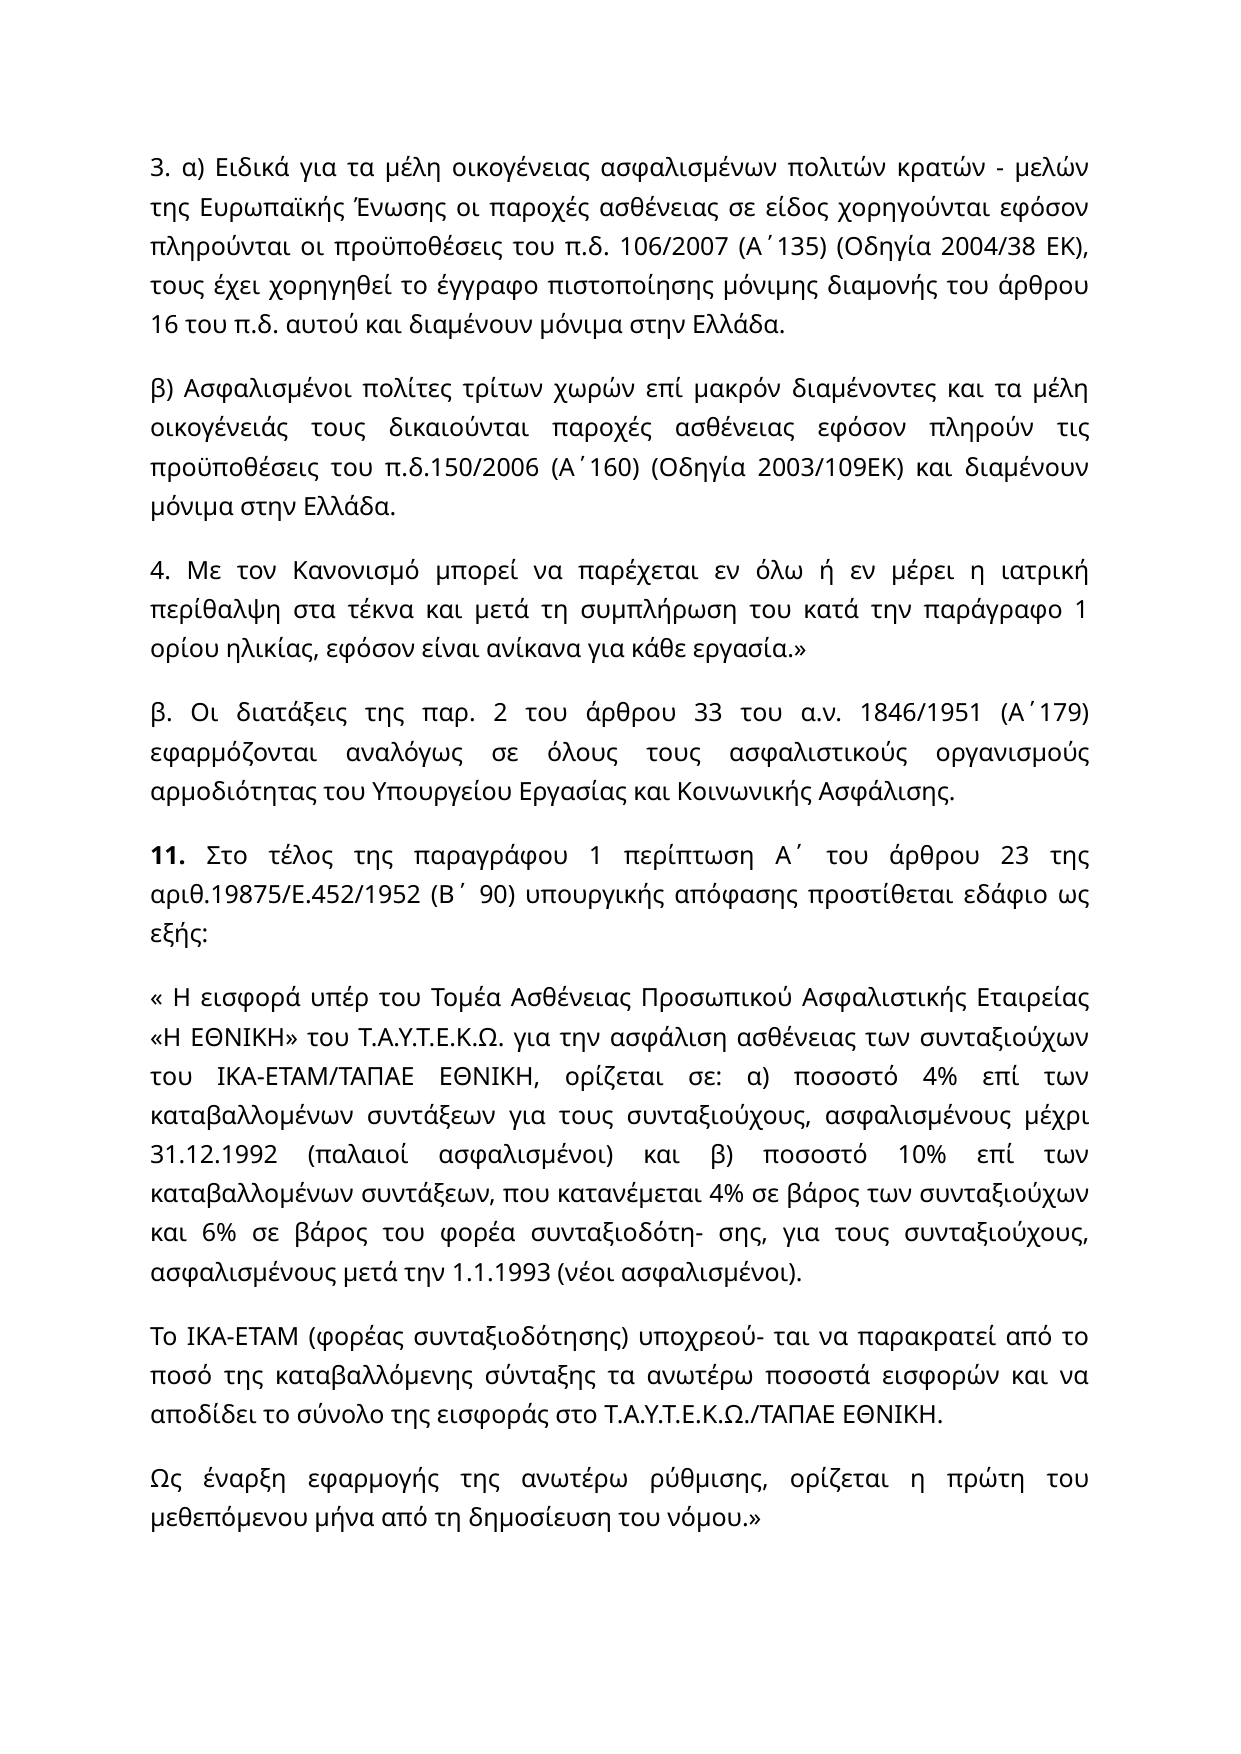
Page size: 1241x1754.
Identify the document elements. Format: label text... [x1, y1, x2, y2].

text β) Ασφαλισμένοι πολίτες τρίτων χωρών επί μακρόν διαμένοντες και τα μέλη οικογένειάς τους δικαιούνται παροχές ασθένειας εφόσον πληρούν τις προϋποθέσεις του π.δ.150/2006 (Α΄160) (Οδηγία 2003/109ΕΚ) και διαμένουν μόνιμα στην Ελλάδα. [150, 371, 1090, 522]
text 4. Με τον Κανονισμό μπορεί να παρέχεται εν όλω ή εν μέρει η ιατρική περίθαλψη στα τέκνα και μετά τη συμπλήρωση του κατά την παράγραφο 1 ορίου ηλικίας, εφόσον είναι ανίκανα για κάθε εργασία.» [150, 552, 1090, 665]
text 3. α) Ειδικά για τα μέλη οικογένειας ασφαλισμένων πολιτών κρατών - μελών της Ευρωπαϊκής Ένωσης οι παροχές ασθένειας σε είδος χορηγούνται εφόσον πληρούνται οι προϋποθέσεις του π.δ. 106/2007 (Α΄135) (Οδηγία 2004/38 ΕΚ), τους έχει χορηγηθεί το έγγραφο πιστοποίησης μόνιμης διαμονής του άρθρου 16 του π.δ. αυτού και διαμένουν μόνιμα στην Ελλάδα. [150, 150, 1090, 341]
text β. Οι διατάξεις της παρ. 2 του άρθρου 33 του α.ν. 1846/1951 (Α΄179) εφαρμόζονται αναλόγως σε όλους τους ασφαλιστικούς οργανισμούς αρμοδιότητας του Υπουργείου Εργασίας και Κοινωνικής Ασφάλισης. [150, 695, 1090, 807]
text « Η εισφορά υπέρ του Τομέα Ασθένειας Προσωπικού Ασφαλιστικής Εταιρείας «Η ΕΘΝΙΚΗ» του Τ.Α.Υ.Τ.Ε.Κ.Ω. για την ασφάλιση ασθένειας των συνταξιούχων του ΙΚΑ-ΕΤΑΜ/ΤΑΠΑΕ ΕΘΝΙΚΗ, ορίζεται σε: α) ποσοστό 4% επί των καταβαλλομένων συντάξεων για τους συνταξιούχους, ασφαλισμένους μέχρι 31.12.1992 (παλαιοί ασφαλισμένοι) και β) ποσοστό 10% επί των καταβαλλομένων συντάξεων, που κατανέμεται 4% σε βάρος των συνταξιούχων και 6% σε βάρος του φορέα συνταξιοδότη- σης, για τους συνταξιούχους, ασφαλισμένους μετά την 1.1.1993 (νέοι ασφαλισμένοι). [150, 980, 1090, 1288]
text Ως έναρξη εφαρμογής της ανωτέρω ρύθμισης, ορίζεται η πρώτη του μεθεπόμενου μήνα από τη δημοσίευση του νόμου.» [150, 1461, 1090, 1534]
text 11. Στο τέλος της παραγράφου 1 περίπτωση Α΄ του άρθρου 23 της αριθ.19875/Ε.452/1952 (Β΄ 90) υπουργικής απόφασης προστίθεται εδάφιο ως εξής: [150, 837, 1090, 950]
text Το ΙΚΑ-ΕΤΑΜ (φορέας συνταξιοδότησης) υποχρεού- ται να παρακρατεί από το ποσό της καταβαλλόμενης σύνταξης τα ανωτέρω ποσοστά εισφορών και να αποδίδει το σύνολο της εισφοράς στο Τ.Α.Υ.Τ.Ε.Κ.Ω./ΤΑΠΑΕ ΕΘΝΙΚΗ. [150, 1318, 1090, 1431]
